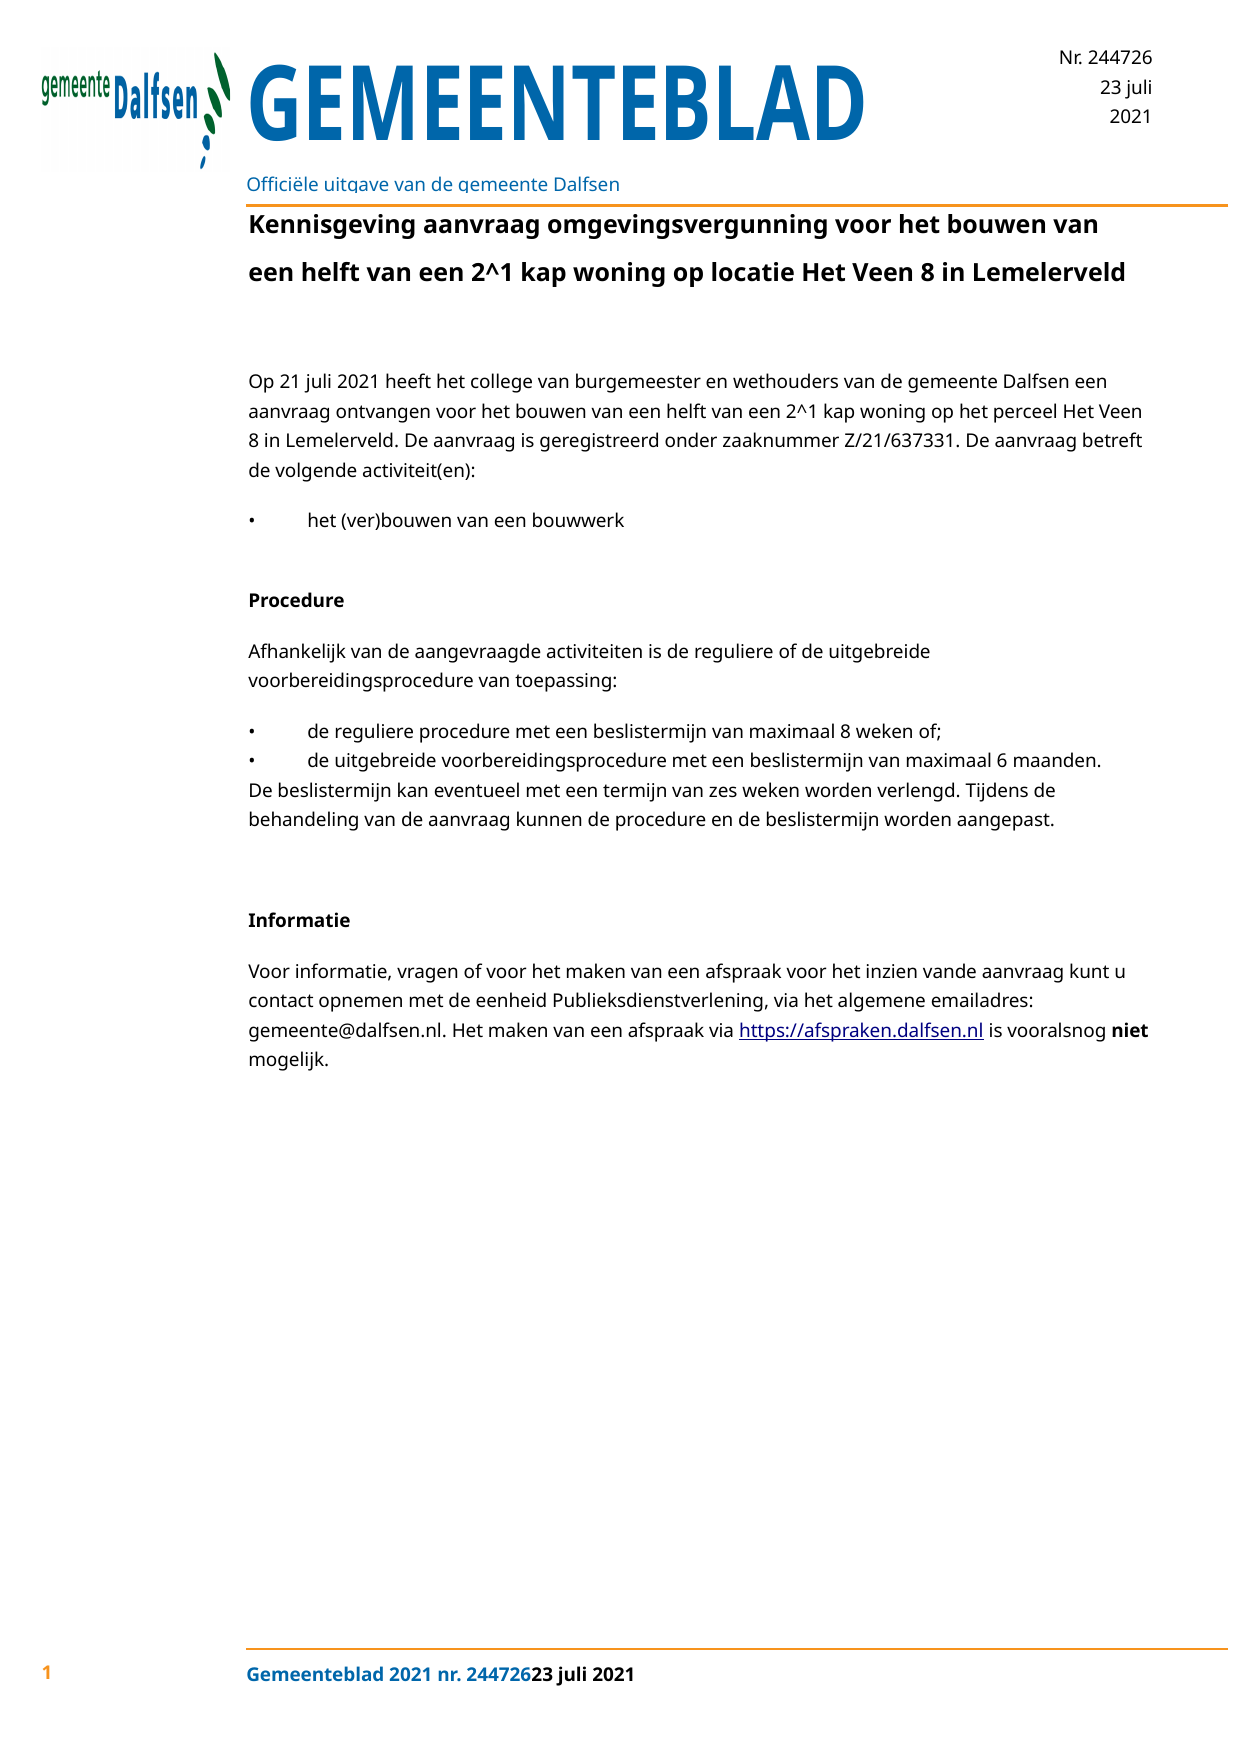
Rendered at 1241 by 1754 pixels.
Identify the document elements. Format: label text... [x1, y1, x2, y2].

text Voor informatie, vragen of voor het maken van een afspraak voor het inzien vande aanvraag kunt u contact opnemen met de eenheid Publieksdienstverlening, via het algemene emailadres: gemeente@dalfsen.nl. Het maken van een afspraak via https://afspraken.dalfsen.nl is vooralsnog niet mogelijk. [248, 958, 1152, 1072]
text Afhankelijk van de aangevraagde activiteiten is de reguliere of de uitgebreide voorbereidingsprocedure van toepassing: [248, 638, 1152, 693]
text Procedure [248, 587, 1152, 613]
text De beslistermijn kan eventueel met een termijn van zes weken worden verlengd. Tijdens de behandeling van de aanvraag kunnen de procedure en de beslistermijn worden aangepast. [248, 777, 1152, 832]
list de uitgebreide voorbereidingsprocedure met een beslistermijn van maximaal 6 maanden. [248, 747, 1152, 773]
text Kennisgeving aanvraag omgevingsvergunning voor het bouwen van een helft van een 2^1 kap woning op locatie Het Veen 8 in Lemelerveld [248, 207, 1152, 288]
picture [41, 47, 231, 172]
text Op 21 juli 2021 heeft het college van burgemeester en wethouders van de gemeente Dalfsen een aanvraag ontvangen voor het bouwen van een helft van een 2^1 kap woning op het perceel Het Veen 8 in Lemelerveld. De aanvraag is geregistreerd onder zaaknummer Z/21/637331. De aanvraag betreft de volgende activiteit(en): [248, 368, 1152, 483]
list het (ver)bouwen van een bouwwerk [248, 507, 1152, 533]
text Informatie [248, 907, 1152, 933]
list de reguliere procedure met een beslistermijn van maximaal 8 weken of; [248, 718, 1152, 744]
